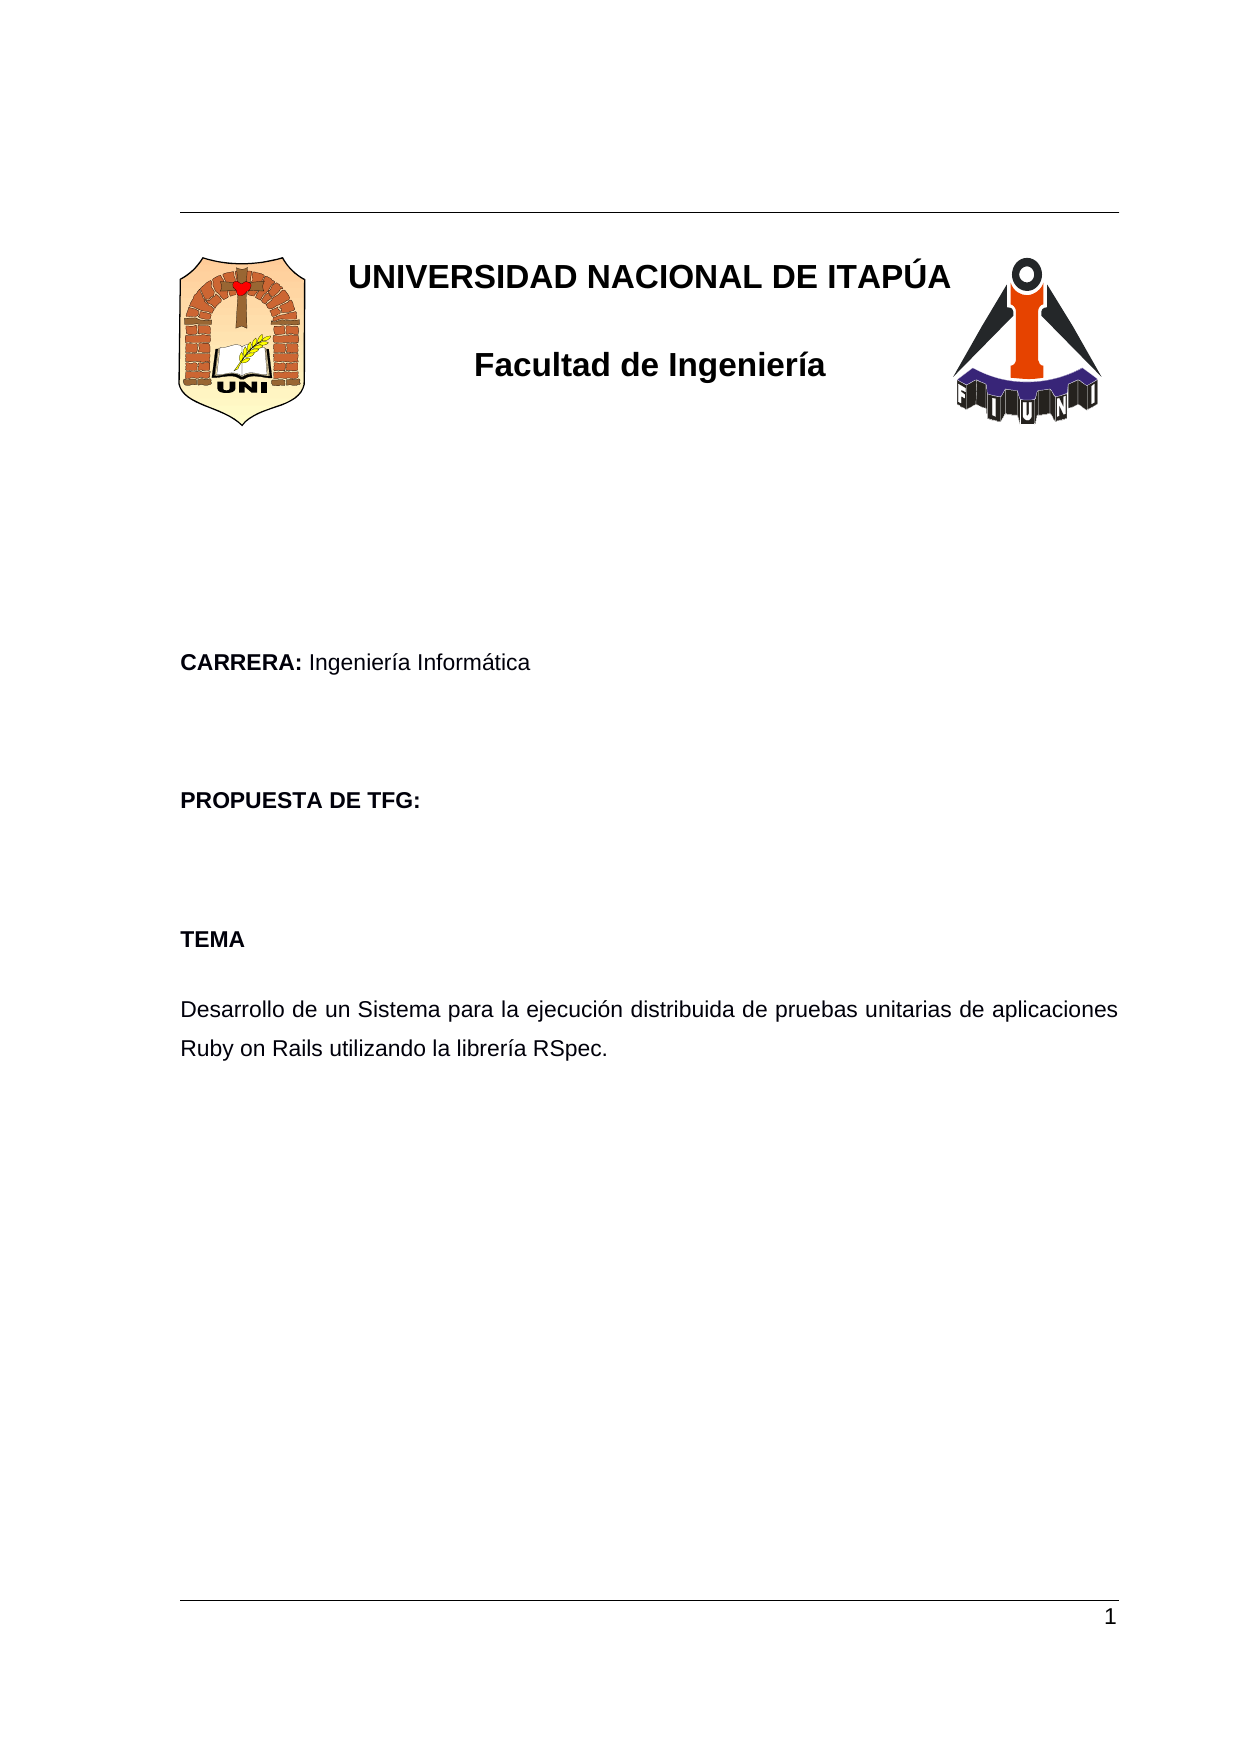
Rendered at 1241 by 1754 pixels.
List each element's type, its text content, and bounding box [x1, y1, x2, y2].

title TEMA [180, 926, 1119, 953]
text PROPUESTA DE TFG: [180, 787, 1119, 814]
text Facultad de Ingeniería [305, 345, 1119, 383]
text CARRERA: Ingeniería Informática [180, 648, 1119, 675]
text Desarrollo de un Sistema para la ejecución distribuida de pruebas unitarias de aplicaciones Ruby on Rails utilizando la librería RSpec. [180, 996, 1119, 1062]
text UNIVERSIDAD NACIONAL DE ITAPÚA [284, 257, 1119, 296]
